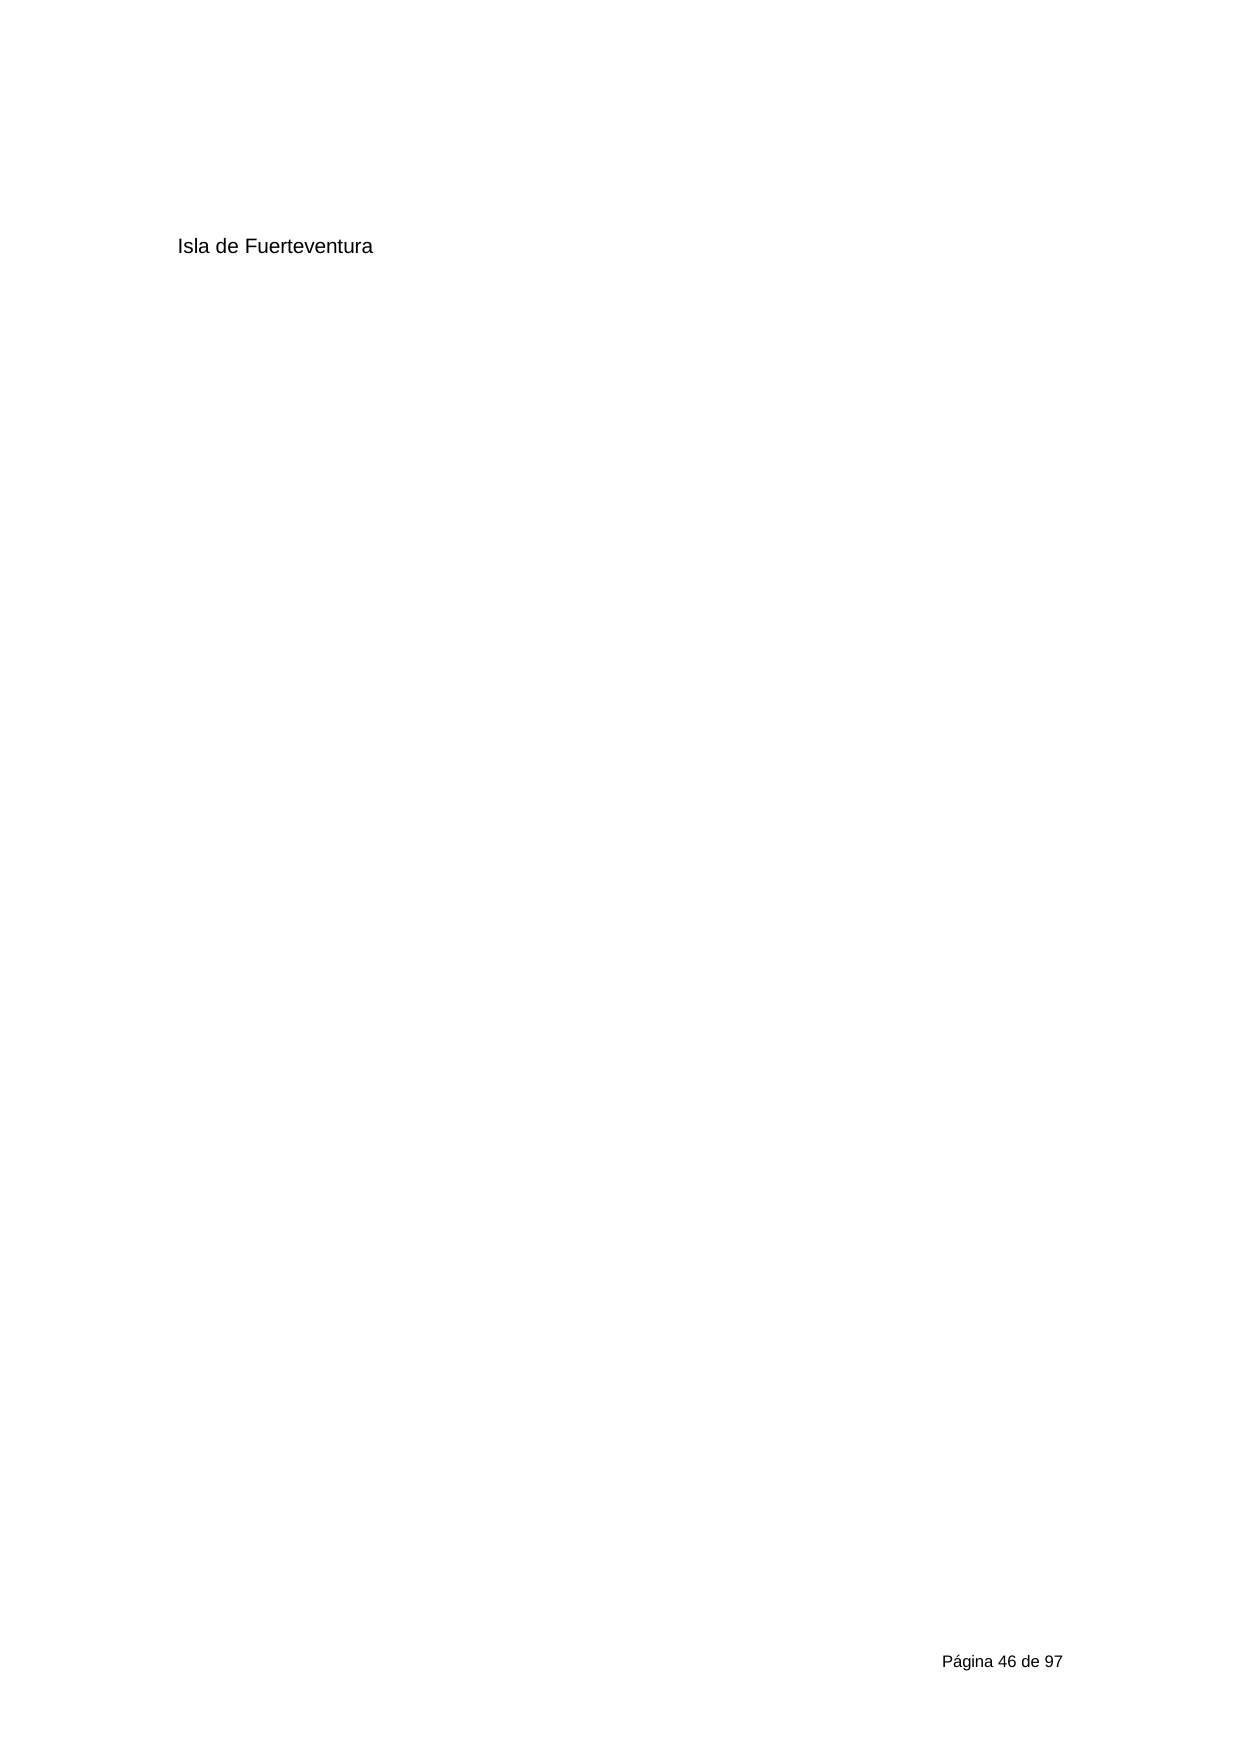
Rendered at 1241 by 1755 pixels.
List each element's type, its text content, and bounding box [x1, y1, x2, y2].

text Isla de Fuerteventura [177, 234, 1241, 258]
